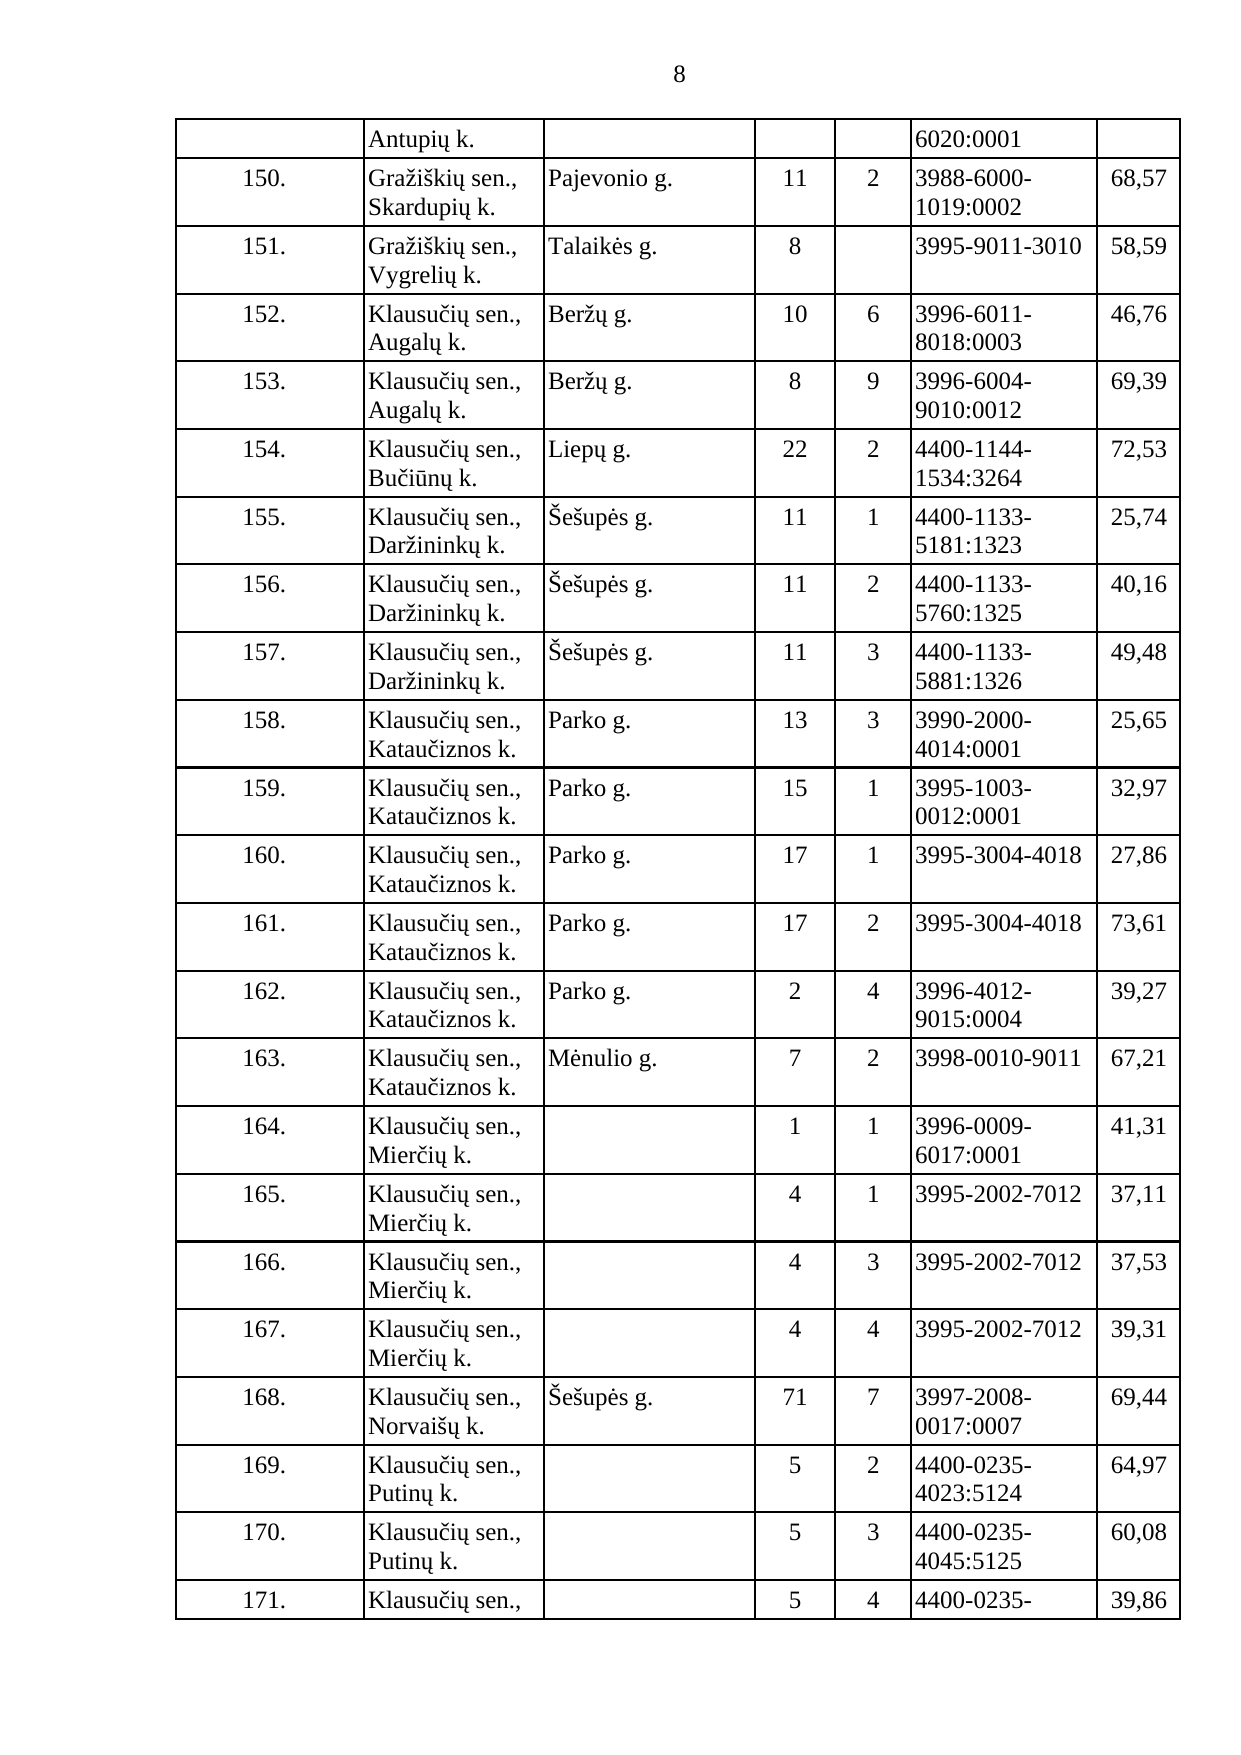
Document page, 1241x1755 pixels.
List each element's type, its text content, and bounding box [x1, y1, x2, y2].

table_cell 154. [177, 430, 363, 496]
table_cell Mėnulio g. [545, 1039, 754, 1105]
table_cell 25,74 [1098, 498, 1179, 563]
table_cell 9 [836, 362, 910, 428]
table_cell 156. [177, 565, 363, 631]
table_cell 69,44 [1098, 1378, 1179, 1443]
table_cell Klausučių sen., Kataučiznos k. [365, 972, 543, 1037]
table_cell 3995-3004-4018 [912, 836, 1096, 902]
table_cell 1 [836, 1175, 910, 1240]
table_cell 72,53 [1098, 430, 1179, 496]
table_cell 3995-3004-4018 [912, 904, 1096, 969]
table_cell Talaikės g. [545, 227, 754, 292]
table_cell Klausučių sen., Daržininkų k. [365, 633, 543, 699]
table_cell 2 [836, 1446, 910, 1511]
table_cell 169. [177, 1446, 363, 1511]
table_cell 155. [177, 498, 363, 563]
table_cell 3 [836, 1513, 910, 1579]
table_cell [545, 1513, 754, 1579]
table_cell 4400-0235- [912, 1581, 1096, 1618]
table_cell Klausučių sen., Mierčių k. [365, 1310, 543, 1376]
table_cell [836, 120, 910, 157]
table_cell 163. [177, 1039, 363, 1105]
table_cell Klausučių sen., Putinų k. [365, 1446, 543, 1511]
table_cell 11 [756, 159, 834, 225]
table_cell Klausučių sen., Mierčių k. [365, 1175, 543, 1240]
table_cell 73,61 [1098, 904, 1179, 969]
table_cell Klausučių sen., Norvaišų k. [365, 1378, 543, 1443]
table_cell 3995-9011-3010 [912, 227, 1096, 292]
table_cell 27,86 [1098, 836, 1179, 902]
table_cell 166. [177, 1243, 363, 1308]
table_cell 37,53 [1098, 1243, 1179, 1308]
table_cell [545, 1310, 754, 1376]
table_cell 3995-1003-0012:0001 [912, 769, 1096, 834]
table_cell 150. [177, 159, 363, 225]
table_cell 3988-6000-1019:0002 [912, 159, 1096, 225]
table_cell 39,31 [1098, 1310, 1179, 1376]
table_cell 3 [836, 701, 910, 766]
table_cell Gražiškių sen., Skardupių k. [365, 159, 543, 225]
table_cell 4400-1133-5760:1325 [912, 565, 1096, 631]
table_cell Klausučių sen., Augalų k. [365, 295, 543, 360]
table_cell 5 [756, 1581, 834, 1618]
table_cell 1 [756, 1107, 834, 1173]
table_cell Gražiškių sen., Vygrelių k. [365, 227, 543, 292]
table_cell [836, 227, 910, 292]
table_cell 162. [177, 972, 363, 1037]
table_cell 17 [756, 904, 834, 969]
table_cell Klausučių sen., Kataučiznos k. [365, 836, 543, 902]
table_cell 170. [177, 1513, 363, 1579]
table_cell Klausučių sen., Putinų k. [365, 1513, 543, 1579]
table_cell 4 [836, 1581, 910, 1618]
table_cell 25,65 [1098, 701, 1179, 766]
table_cell 2 [836, 904, 910, 969]
table_cell [545, 1581, 754, 1618]
table_cell Šešupės g. [545, 498, 754, 563]
table_cell 8 [756, 362, 834, 428]
table_cell Klausučių sen., Kataučiznos k. [365, 701, 543, 766]
table_cell [545, 120, 754, 157]
table_cell 3996-0009-6017:0001 [912, 1107, 1096, 1173]
table_cell 8 [756, 227, 834, 292]
table_cell 3 [836, 1243, 910, 1308]
table_cell 49,48 [1098, 633, 1179, 699]
table_cell [756, 120, 834, 157]
table_cell Klausučių sen., Mierčių k. [365, 1243, 543, 1308]
table_cell Liepų g. [545, 430, 754, 496]
table_cell 171. [177, 1581, 363, 1618]
table_cell 4400-0235-4045:5125 [912, 1513, 1096, 1579]
table_cell 11 [756, 633, 834, 699]
table_cell 7 [756, 1039, 834, 1105]
table_cell 46,76 [1098, 295, 1179, 360]
table_cell 39,27 [1098, 972, 1179, 1037]
table_cell 4400-1144-1534:3264 [912, 430, 1096, 496]
table_cell 13 [756, 701, 834, 766]
table_cell Antupių k. [365, 120, 543, 157]
table_cell 1 [836, 836, 910, 902]
table_cell 3995-2002-7012 [912, 1310, 1096, 1376]
table_cell Parko g. [545, 904, 754, 969]
table_cell 153. [177, 362, 363, 428]
table_cell Klausučių sen., Daržininkų k. [365, 498, 543, 563]
table_cell Šešupės g. [545, 1378, 754, 1443]
table_cell 159. [177, 769, 363, 834]
table_cell Klausučių sen., [365, 1581, 543, 1618]
table_cell Pajevonio g. [545, 159, 754, 225]
table_cell Parko g. [545, 972, 754, 1037]
table_cell [545, 1446, 754, 1511]
table_cell Klausučių sen., Augalų k. [365, 362, 543, 428]
table_cell Beržų g. [545, 362, 754, 428]
table_cell 4400-0235-4023:5124 [912, 1446, 1096, 1511]
table_cell Klausučių sen., Kataučiznos k. [365, 1039, 543, 1105]
table_cell 158. [177, 701, 363, 766]
table_cell [177, 120, 363, 157]
table_cell 151. [177, 227, 363, 292]
table_cell Šešupės g. [545, 565, 754, 631]
table_cell 15 [756, 769, 834, 834]
table_cell [545, 1107, 754, 1173]
table_cell [545, 1243, 754, 1308]
table_cell 60,08 [1098, 1513, 1179, 1579]
table_cell 3 [836, 633, 910, 699]
table_cell 69,39 [1098, 362, 1179, 428]
table_cell 2 [836, 1039, 910, 1105]
table_cell 39,86 [1098, 1581, 1179, 1618]
table_cell 32,97 [1098, 769, 1179, 834]
table_cell 11 [756, 498, 834, 563]
table_cell Klausučių sen., Mierčių k. [365, 1107, 543, 1173]
table_cell 157. [177, 633, 363, 699]
table_cell 3995-2002-7012 [912, 1243, 1096, 1308]
table_cell 152. [177, 295, 363, 360]
table_cell 68,57 [1098, 159, 1179, 225]
table_cell 165. [177, 1175, 363, 1240]
table_cell [1098, 120, 1179, 157]
table_cell 7 [836, 1378, 910, 1443]
table_cell 1 [836, 1107, 910, 1173]
table_cell 5 [756, 1513, 834, 1579]
table_cell 67,21 [1098, 1039, 1179, 1105]
table_cell Klausučių sen., Kataučiznos k. [365, 769, 543, 834]
table_cell 22 [756, 430, 834, 496]
table_cell 40,16 [1098, 565, 1179, 631]
table_cell 4400-1133-5181:1323 [912, 498, 1096, 563]
table_cell 4 [756, 1310, 834, 1376]
table_cell 3996-6011-8018:0003 [912, 295, 1096, 360]
table_cell 41,31 [1098, 1107, 1179, 1173]
table_cell [545, 1175, 754, 1240]
table_cell 4400-1133-5881:1326 [912, 633, 1096, 699]
table_cell 6 [836, 295, 910, 360]
table_cell 6020:0001 [912, 120, 1096, 157]
table_cell 3997-2008-0017:0007 [912, 1378, 1096, 1443]
table_cell 3990-2000-4014:0001 [912, 701, 1096, 766]
table_cell 167. [177, 1310, 363, 1376]
table_cell 3996-6004-9010:0012 [912, 362, 1096, 428]
table_cell 1 [836, 769, 910, 834]
table_cell 58,59 [1098, 227, 1179, 292]
table_cell 2 [756, 972, 834, 1037]
table_cell 37,11 [1098, 1175, 1179, 1240]
table_cell 3995-2002-7012 [912, 1175, 1096, 1240]
table_cell Klausučių sen., Bučiūnų k. [365, 430, 543, 496]
table_cell Beržų g. [545, 295, 754, 360]
table_cell 2 [836, 430, 910, 496]
table_cell Klausučių sen., Kataučiznos k. [365, 904, 543, 969]
table_cell Parko g. [545, 769, 754, 834]
table_cell Parko g. [545, 836, 754, 902]
table_cell 164. [177, 1107, 363, 1173]
table_cell 168. [177, 1378, 363, 1443]
table_cell Parko g. [545, 701, 754, 766]
table_cell 160. [177, 836, 363, 902]
table_cell 3996-4012-9015:0004 [912, 972, 1096, 1037]
table_cell 10 [756, 295, 834, 360]
table_cell Šešupės g. [545, 633, 754, 699]
table_cell 5 [756, 1446, 834, 1511]
table_cell 4 [756, 1175, 834, 1240]
table_cell 71 [756, 1378, 834, 1443]
table_cell 4 [836, 1310, 910, 1376]
table_cell 1 [836, 498, 910, 563]
table_cell 3998-0010-9011 [912, 1039, 1096, 1105]
table_cell Klausučių sen., Daržininkų k. [365, 565, 543, 631]
table_cell 2 [836, 159, 910, 225]
table_cell 2 [836, 565, 910, 631]
table_cell 11 [756, 565, 834, 631]
table_cell 64,97 [1098, 1446, 1179, 1511]
table_cell 161. [177, 904, 363, 969]
table_cell 17 [756, 836, 834, 902]
table_cell 4 [836, 972, 910, 1037]
table_cell 4 [756, 1243, 834, 1308]
